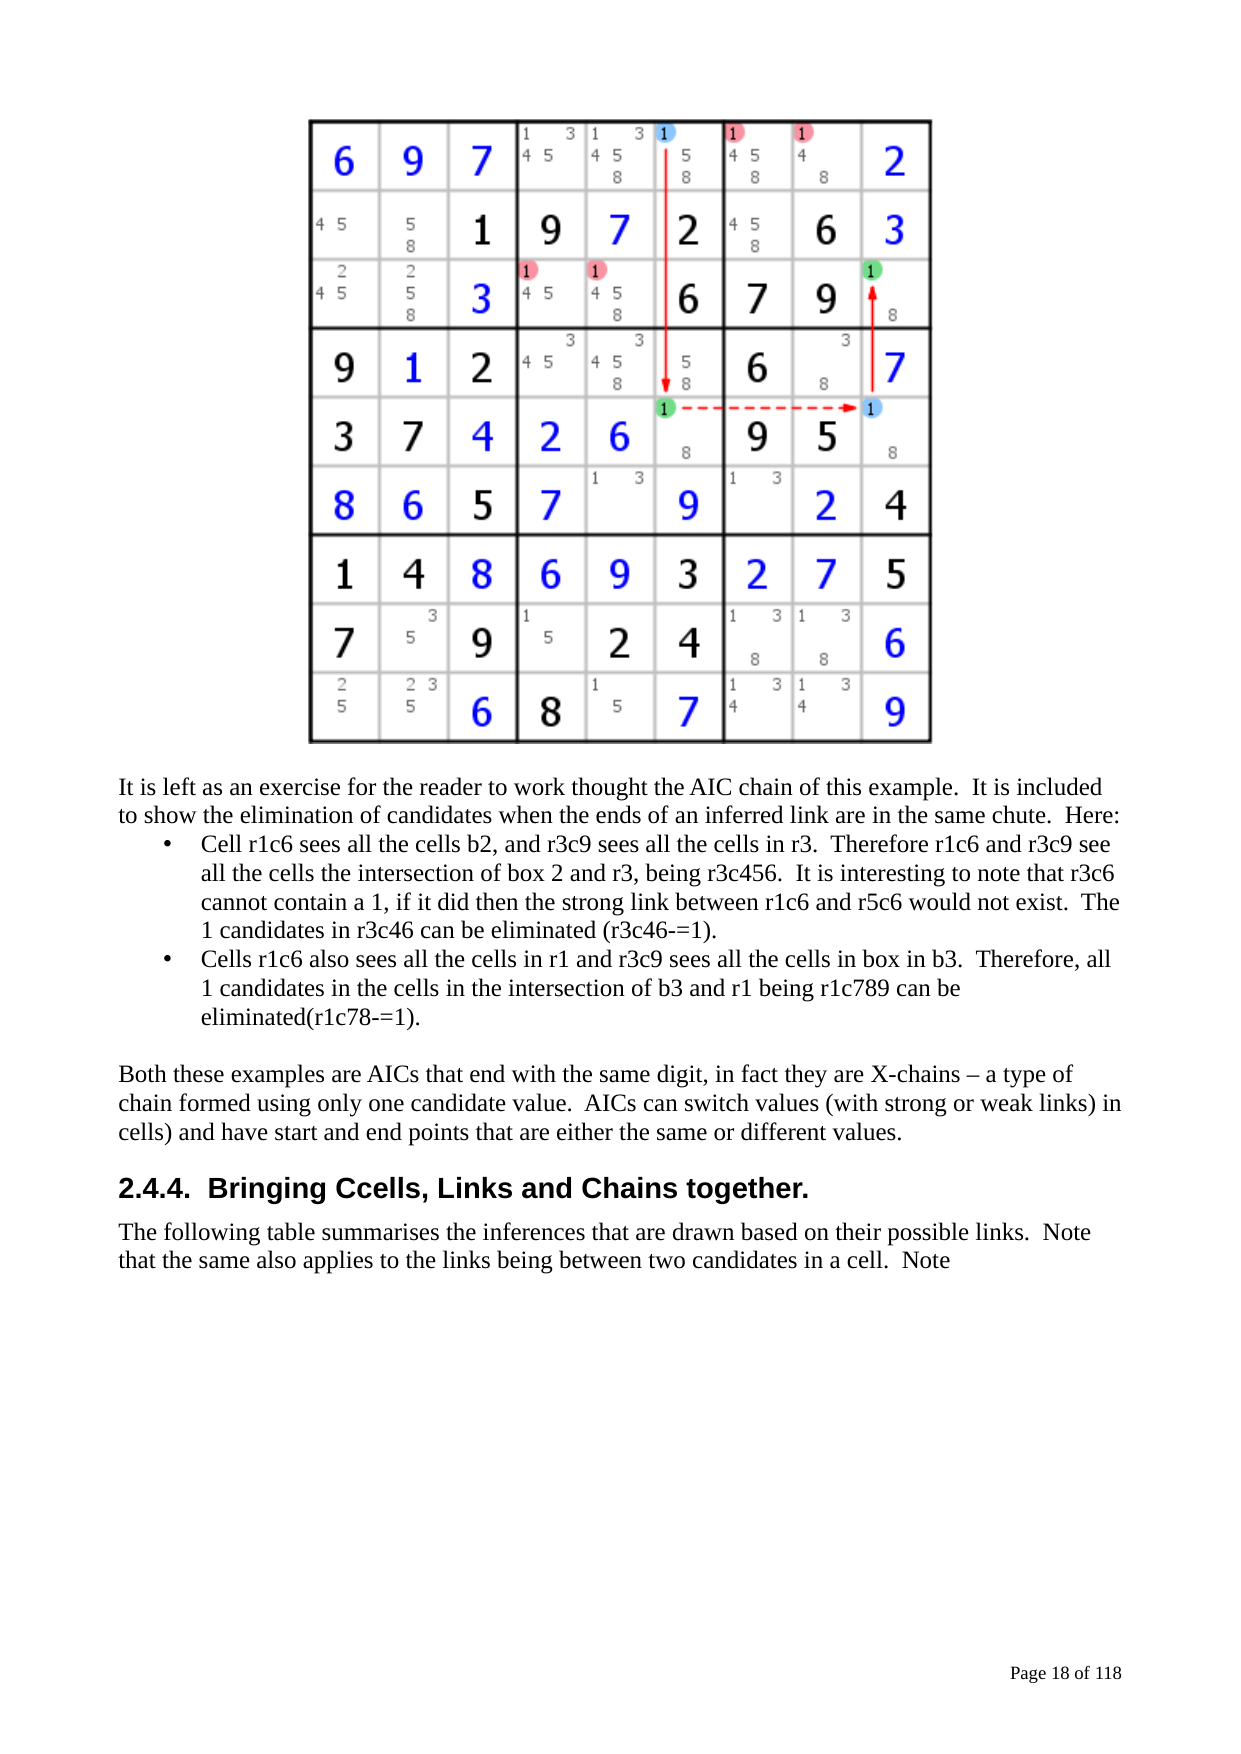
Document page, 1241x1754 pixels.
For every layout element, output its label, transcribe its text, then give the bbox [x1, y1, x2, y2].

list Cells r1c6 also sees all the cells in r1 and r3c9 sees all the cells in box in b3. Therefore, all 1 candidates in the cells in the intersection of b3 and r1 being r1c789 can be eliminated(r1c78-=1). [163, 944, 1122, 1031]
text The following table summarises the inferences that are drawn based on their possible links. Note that the same also applies to the links being between two candidates in a cell. Note [118, 1217, 1122, 1274]
list Cell r1c6 sees all the cells b2, and r3c9 sees all the cells in r3. Therefore r1c6 and r3c9 see all the cells the intersection of box 2 and r3, being r3c456. It is interesting to note that r3c6 cannot contain a 1, if it did then the strong link between r1c6 and r5c6 would not exist. The 1 candidates in r3c46 can be eliminated (r3c46-=1). [163, 829, 1122, 944]
picture [307, 118, 933, 744]
text It is left as an exercise for the reader to work thought the AIC chain of this example. It is included to show the elimination of candidates when the ends of an inferred link are in the same chute. Here: [118, 772, 1122, 829]
text Both these examples are AICs that end with the same digit, in fact they are X-chains – a type of chain formed using only one candidate value. AICs can switch values (with strong or weak links) in cells) and have start and end points that are either the same or different values. [118, 1059, 1122, 1146]
subtitle Bringing Ccells, Links and Chains together. [118, 1171, 1122, 1204]
